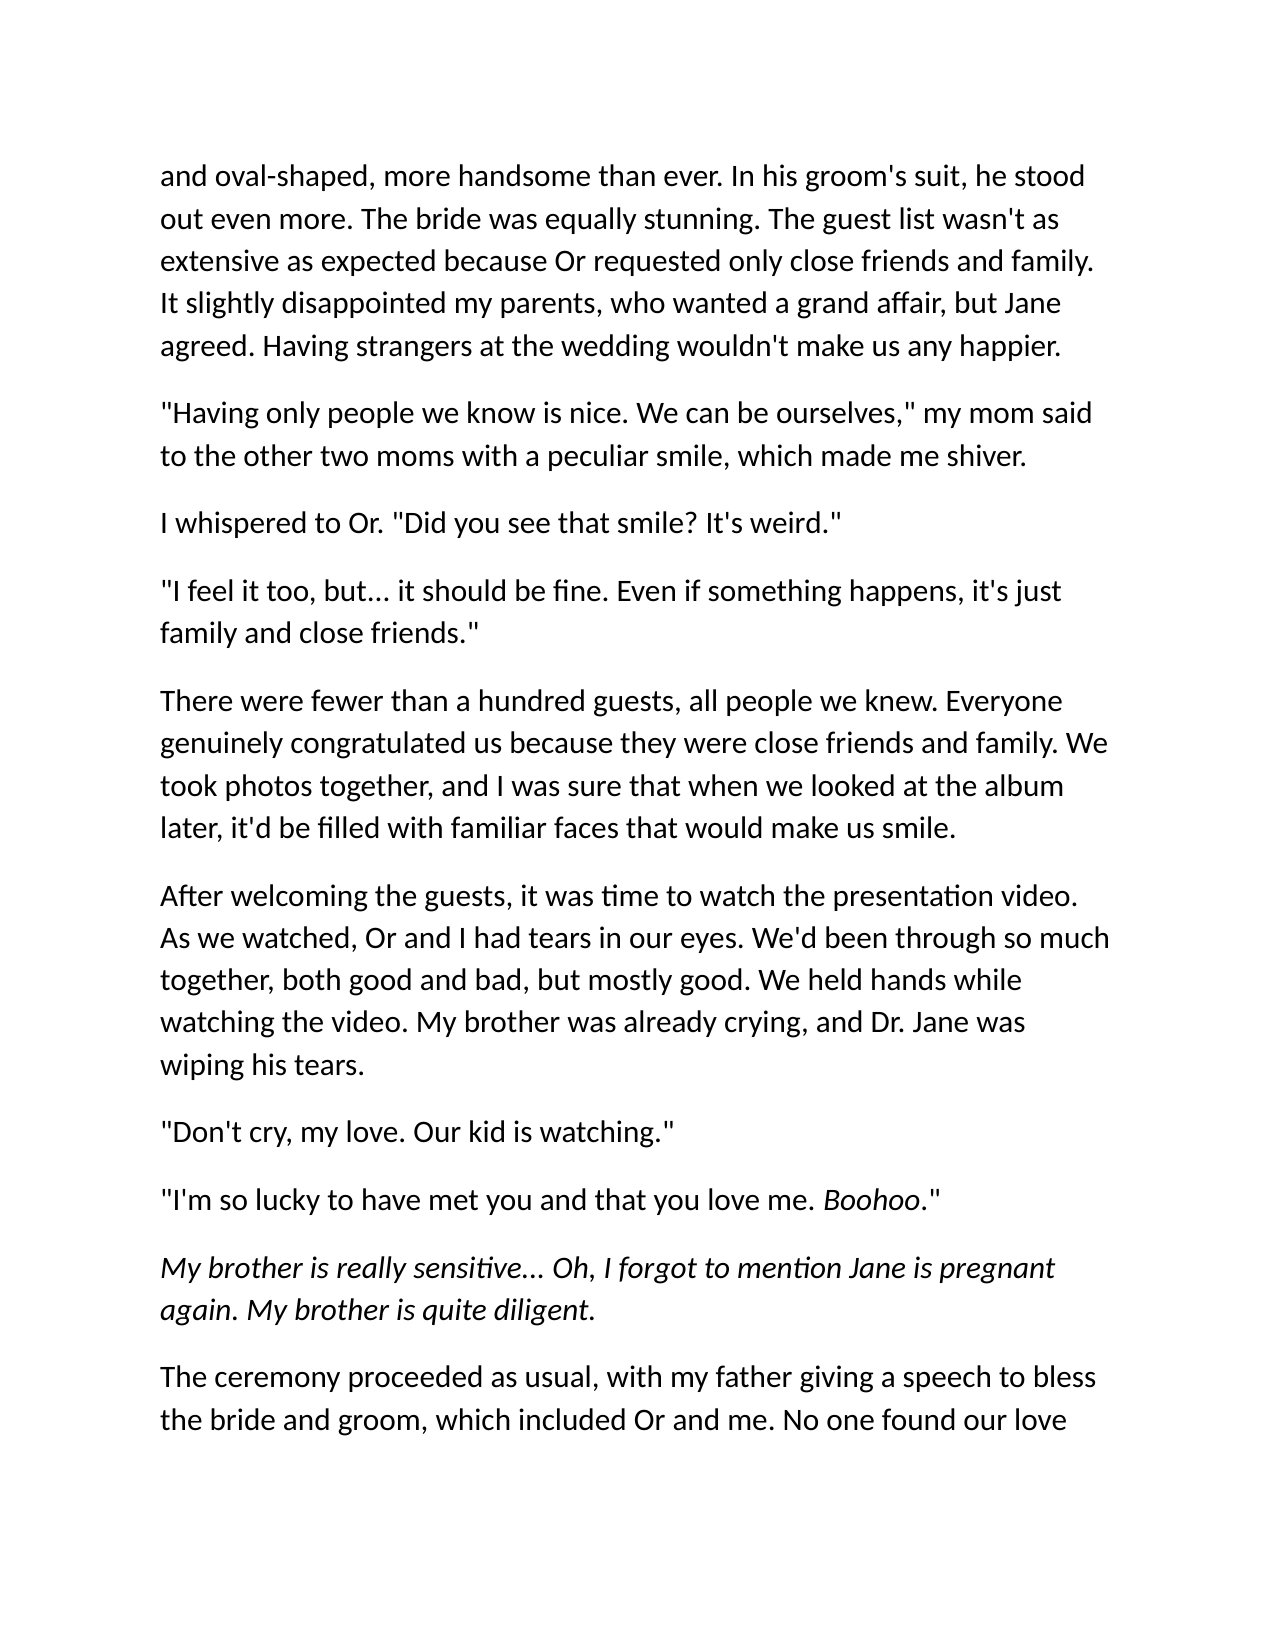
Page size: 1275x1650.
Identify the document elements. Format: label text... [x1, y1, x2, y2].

text After welcoming the guests, it was time to watch the presentation video. As we watched, Or and I had tears in our eyes. We'd been through so much together, both good and bad, but mostly good. We held hands while watching the video. My brother was already crying, and Dr. Jane was wiping his tears. [160, 876, 1113, 1083]
text "I feel it too, but... it should be fine. Even if something happens, it's just family and close friends." [160, 571, 1113, 651]
text "Don't cry, my love. Our kid is watching." [160, 1112, 1113, 1151]
text My brother is really sensitive... Oh, I forgot to mention Jane is pregnant again. My brother is quite diligent. [160, 1248, 1113, 1328]
text The ceremony proceeded as usual, with my father giving a speech to bless the bride and groom, which included Or and me. No one found our love [160, 1357, 1113, 1438]
text "Having only people we know is nice. We can be ourselves," my mom said to the other two moms with a peculiar smile, which made me shiver. [160, 393, 1113, 474]
text and oval-shaped, more handsome than ever. In his groom's suit, he stood out even more. The bride was equally stunning. The guest list wasn't as extensive as expected because Or requested only close friends and family. It slightly disappointed my parents, who wanted a grand affair, but Jane agreed. Having strangers at the wedding wouldn't make us any happier. [160, 156, 1113, 364]
text I whispered to Or. "Did you see that smile? It's weird." [160, 503, 1113, 541]
text "I'm so lucky to have met you and that you love me. Boohoo." [160, 1180, 1113, 1218]
text There were fewer than a hundred guests, all people we knew. Everyone genuinely congratulated us because they were close friends and family. We took photos together, and I was sure that when we looked at the album later, it'd be filled with familiar faces that would make us smile. [160, 681, 1113, 846]
